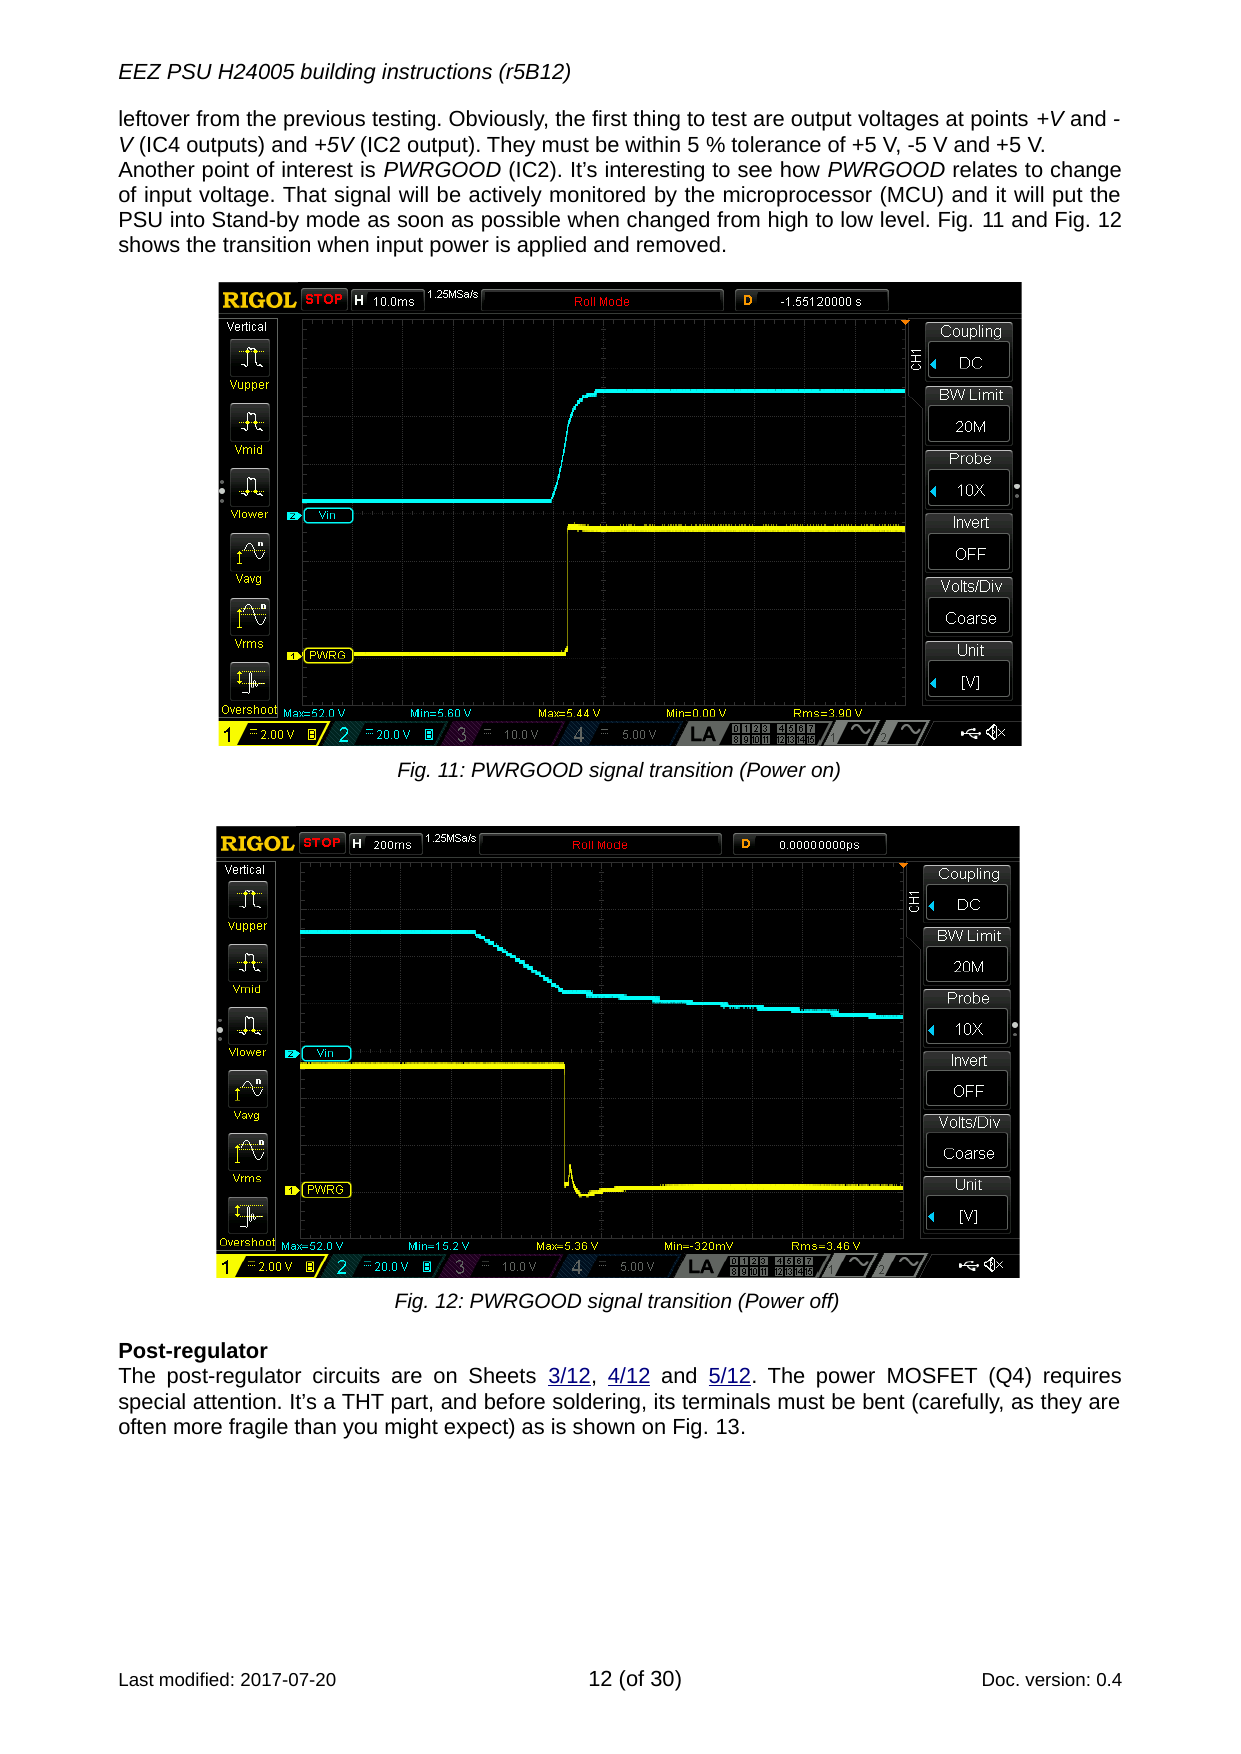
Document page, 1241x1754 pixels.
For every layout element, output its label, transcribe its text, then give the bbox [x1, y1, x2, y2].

text Fig. 11: PWRGOOD signal transition (Power on) [218, 746, 1022, 782]
picture [218, 282, 1022, 746]
text Post-regulator [118, 1338, 1122, 1363]
text Fig. 12: PWRGOOD signal transition (Power off) [216, 1278, 1019, 1313]
picture [216, 826, 1020, 1278]
text Another point of interest is PWRGOOD (IC2). It’s interesting to see how PWRGOOD relates to change of input voltage. That signal will be actively monitored by the microprocessor (MCU) and it will put the PSU into Stand-by mode as soon as possible when changed from high to low level. Fig. 11 and Fig. 12 shows the transition when input power is applied and removed. [118, 157, 1122, 257]
text leftover from the previous testing. Obviously, the first thing to test are output voltages at points +V and -V (IC4 outputs) and +5V (IC2 output). They must be within 5 % tolerance of +5 V, -5 V and +5 V. [118, 106, 1122, 157]
text The post-regulator circuits are on Sheets 3/12, 4/12 and 5/12. The power MOSFET (Q4) requires special attention. It’s a THT part, and before soldering, its terminals must be bent (carefully, as they are often more fragile than you might expect) as is shown on Fig. 13. [118, 1363, 1122, 1439]
